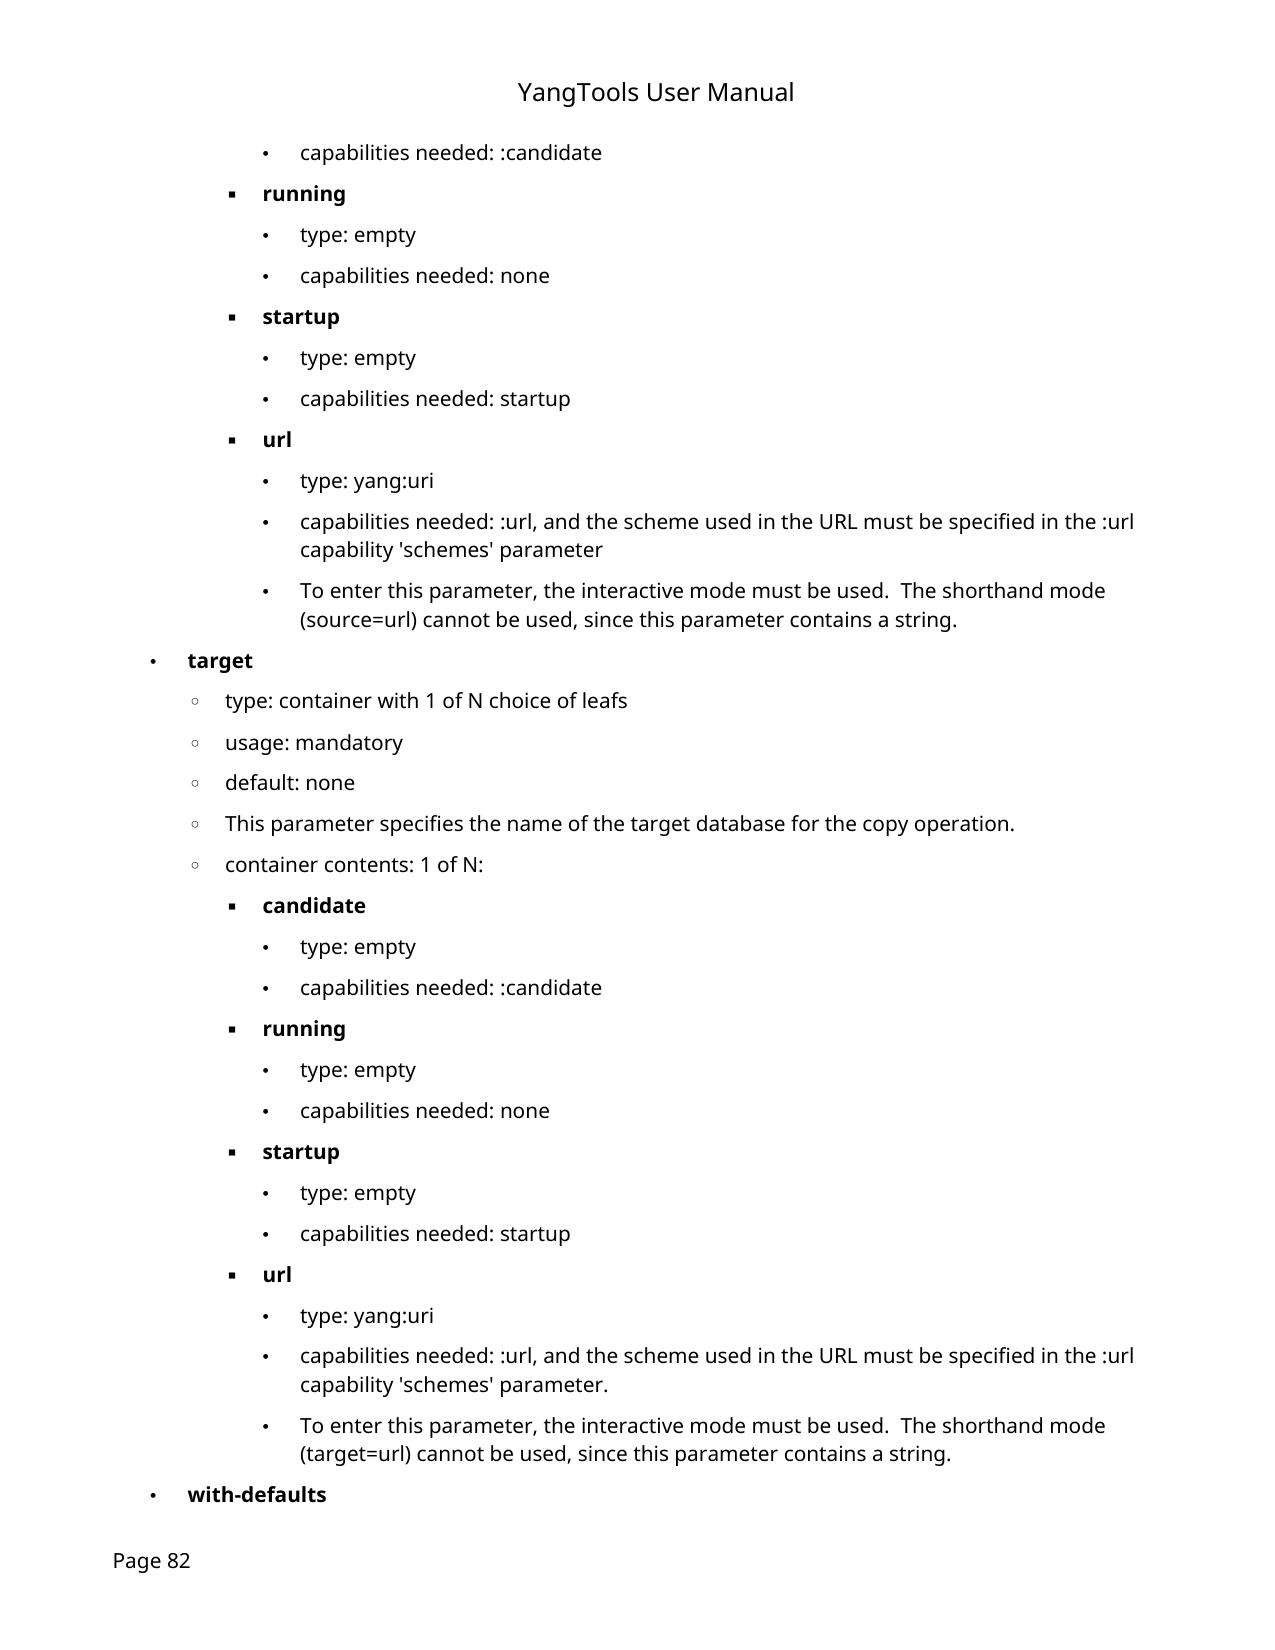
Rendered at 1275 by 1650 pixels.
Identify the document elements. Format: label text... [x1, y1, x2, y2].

list with-defaults [150, 1480, 1200, 1509]
list startup [225, 302, 1200, 331]
list type: empty [262, 1178, 1200, 1206]
list To enter this parameter, the interactive mode must be used. The shorthand mode (source=url) cannot be used, since this parameter contains a string. [262, 576, 1200, 633]
list usage: mandatory [187, 728, 1200, 756]
list capabilities needed: none [262, 261, 1200, 290]
list container contents: 1 of N: [187, 850, 1200, 879]
list capabilities needed: none [262, 1096, 1200, 1124]
list This parameter specifies the name of the target database for the copy operation. [187, 809, 1200, 838]
list type: container with 1 of N choice of leafs [187, 687, 1200, 715]
list type: empty [262, 220, 1200, 249]
list type: empty [262, 343, 1200, 372]
list capabilities needed: startup [262, 384, 1200, 413]
list capabilities needed: :candidate [262, 138, 1200, 167]
list url [225, 1260, 1200, 1288]
list capabilities needed: :url, and the scheme used in the URL must be specified in the :url capability 'schemes' parameter [262, 507, 1200, 564]
list default: none [187, 768, 1200, 797]
list type: yang:uri [262, 1301, 1200, 1329]
list To enter this parameter, the interactive mode must be used. The shorthand mode (target=url) cannot be used, since this parameter contains a string. [262, 1411, 1200, 1468]
list running [225, 179, 1200, 208]
list type: empty [262, 932, 1200, 961]
list type: empty [262, 1055, 1200, 1083]
list startup [225, 1137, 1200, 1165]
list url [225, 425, 1200, 453]
list type: yang:uri [262, 466, 1200, 494]
list candidate [225, 891, 1200, 920]
list target [150, 646, 1200, 674]
list capabilities needed: :candidate [262, 973, 1200, 1002]
list capabilities needed: :url, and the scheme used in the URL must be specified in the :url capability 'schemes' parameter. [262, 1342, 1200, 1398]
list capabilities needed: startup [262, 1219, 1200, 1247]
list running [225, 1014, 1200, 1043]
